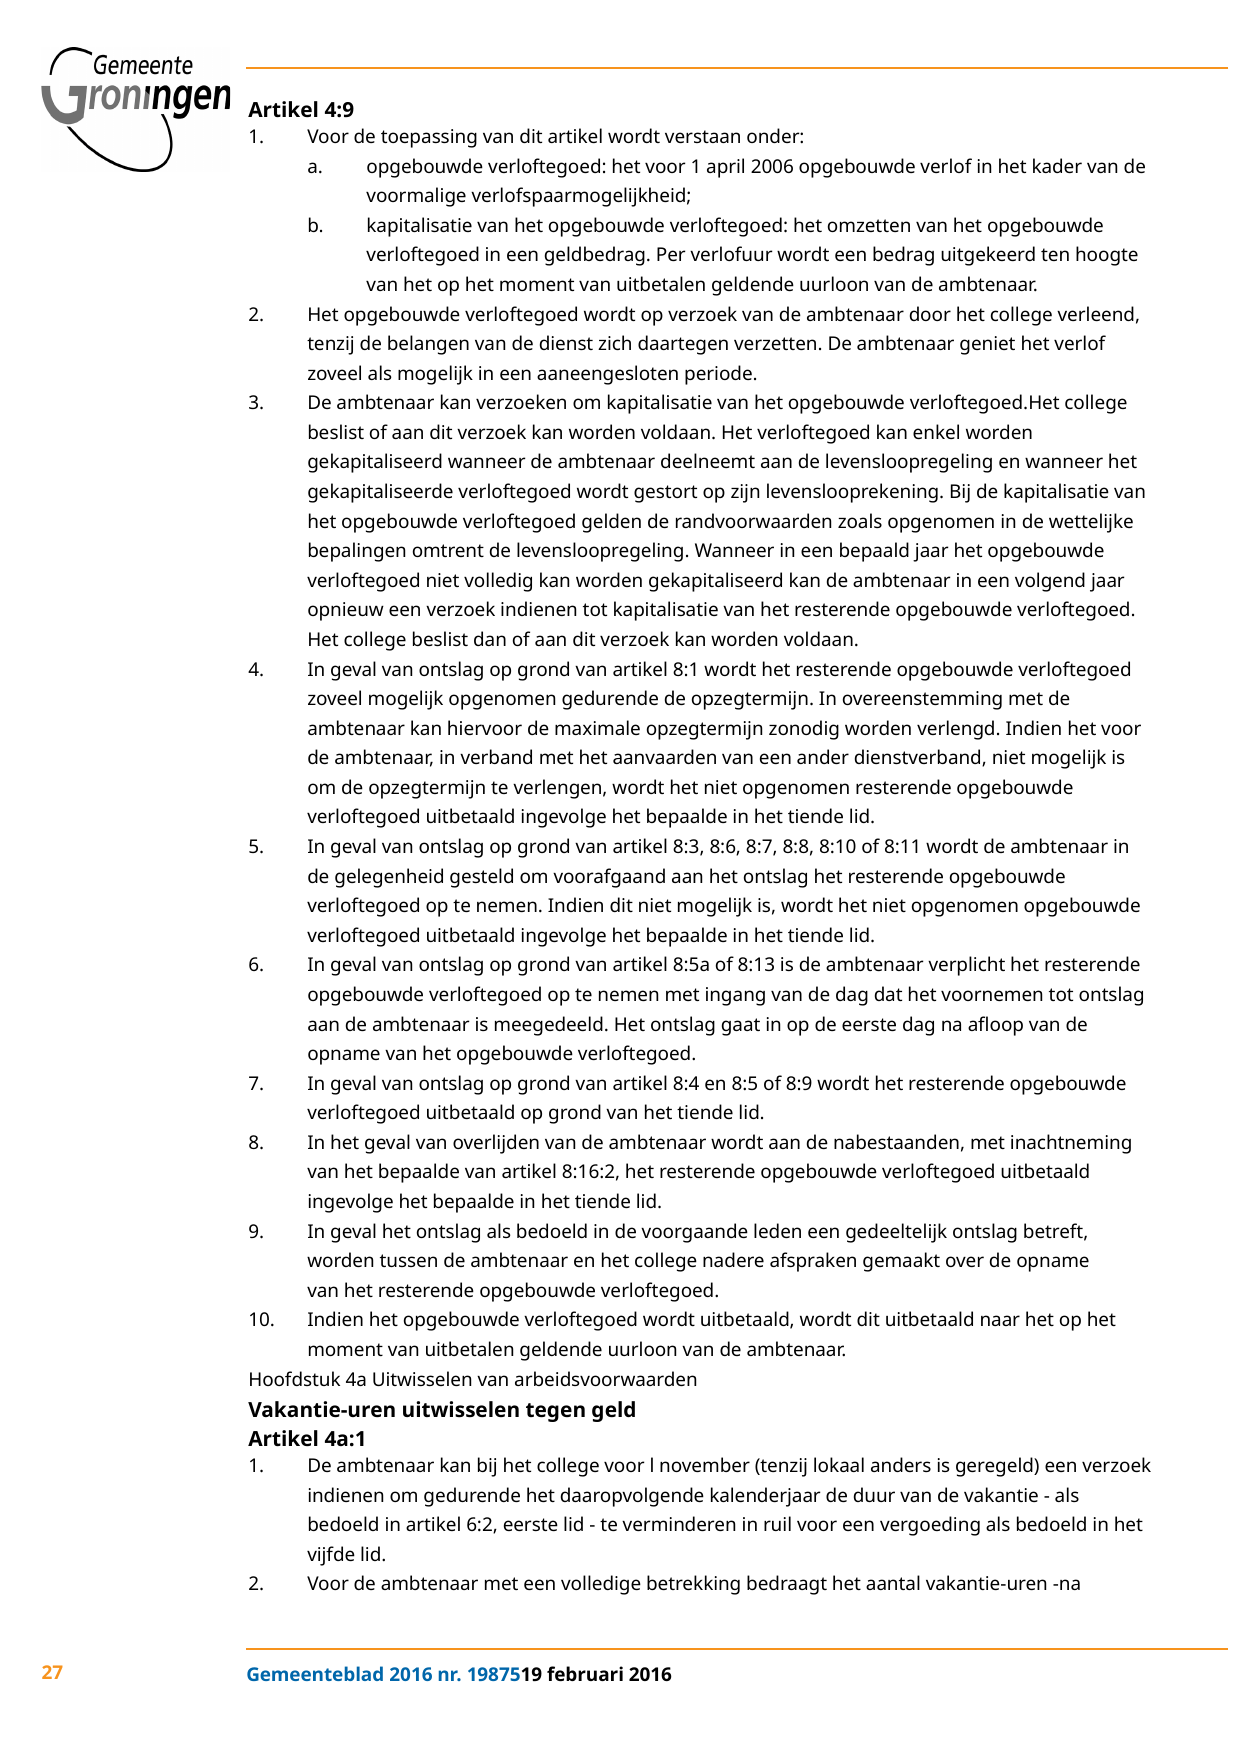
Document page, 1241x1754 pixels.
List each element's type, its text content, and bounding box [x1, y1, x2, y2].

list kapitalisatie van het opgebouwde verloftegoed: het omzetten van het opgebouwde verloftegoed in een geldbedrag. Per verlofuur wordt een bedrag uitgekeerd ten hoogte van het op het moment van uitbetalen geldende uurloon van de ambtenaar. [307, 212, 1152, 297]
text Hoofdstuk 4a Uitwisselen van arbeidsvoorwaarden [248, 1366, 1152, 1391]
text Artikel 4:9 [248, 95, 1152, 123]
list Voor de toepassing van dit artikel wordt verstaan onder: [248, 123, 1152, 149]
list In geval van ontslag op grond van artikel 8:1 wordt het resterende opgebouwde verloftegoed zoveel mogelijk opgenomen gedurende de opzegtermijn. In overeenstemming met de ambtenaar kan hiervoor de maximale opzegtermijn zonodig worden verlengd. Indien het voor de ambtenaar, in verband met het aanvaarden van een ander dienstverband, niet mogelijk is om de opzegtermijn te verlengen, wordt het niet opgenomen resterende opgebouwde verloftegoed uitbetaald ingevolge het bepaalde in het tiende lid. [248, 656, 1152, 829]
list In geval van ontslag op grond van artikel 8:3, 8:6, 8:7, 8:8, 8:10 of 8:11 wordt de ambtenaar in de gelegenheid gesteld om voorafgaand aan het ontslag het resterende opgebouwde verloftegoed op te nemen. Indien dit niet mogelijk is, wordt het niet opgenomen opgebouwde verloftegoed uitbetaald ingevolge het bepaalde in het tiende lid. [248, 833, 1152, 948]
list opgebouwde verloftegoed: het voor 1 april 2006 opgebouwde verlof in het kader van de voormalige verlofspaarmogelijkheid; [307, 153, 1152, 208]
list In geval van ontslag op grond van artikel 8:5a of 8:13 is de ambtenaar verplicht het resterende opgebouwde verloftegoed op te nemen met ingang van de dag dat het voornemen tot ontslag aan de ambtenaar is meegedeeld. Het ontslag gaat in op de eerste dag na afloop van de opname van het opgebouwde verloftegoed. [248, 952, 1152, 1066]
list De ambtenaar kan bij het college voor l november (tenzij lokaal anders is geregeld) een verzoek indienen om gedurende het daaropvolgende kalenderjaar de duur van de vakantie - als bedoeld in artikel 6:2, eerste lid - te verminderen in ruil voor een vergoeding als bedoeld in het vijfde lid. [248, 1452, 1152, 1567]
text Artikel 4a:1 [248, 1424, 1152, 1452]
list In geval het ontslag als bedoeld in de voorgaande leden een gedeeltelijk ontslag betreft, worden tussen de ambtenaar en het college nadere afspraken gemaakt over de opname van het resterende opgebouwde verloftegoed. [248, 1218, 1152, 1303]
list Het opgebouwde verloftegoed wordt op verzoek van de ambtenaar door het college verleend, tenzij de belangen van de dienst zich daartegen verzetten. De ambtenaar geniet het verlof zoveel als mogelijk in een aaneengesloten periode. [248, 301, 1152, 386]
text Vakantie-uren uitwisselen tegen geld [248, 1395, 1152, 1424]
picture [41, 47, 231, 172]
list Voor de ambtenaar met een volledige betrekking bedraagt het aantal vakantie-uren -na [248, 1571, 1152, 1596]
list In geval van ontslag op grond van artikel 8:4 en 8:5 of 8:9 wordt het resterende opgebouwde verloftegoed uitbetaald op grond van het tiende lid. [248, 1070, 1152, 1125]
list Indien het opgebouwde verloftegoed wordt uitbetaald, wordt dit uitbetaald naar het op het moment van uitbetalen geldende uurloon van de ambtenaar. [248, 1307, 1152, 1362]
list In het geval van overlijden van de ambtenaar wordt aan de nabestaanden, met inachtneming van het bepaalde van artikel 8:16:2, het resterende opgebouwde verloftegoed uitbetaald ingevolge het bepaalde in het tiende lid. [248, 1129, 1152, 1214]
list De ambtenaar kan verzoeken om kapitalisatie van het opgebouwde verloftegoed.Het college beslist of aan dit verzoek kan worden voldaan. Het verloftegoed kan enkel worden gekapitaliseerd wanneer de ambtenaar deelneemt aan de levensloopregeling en wanneer het gekapitaliseerde verloftegoed wordt gestort op zijn levenslooprekening. Bij de kapitalisatie van het opgebouwde verloftegoed gelden de randvoorwaarden zoals opgenomen in de wettelijke bepalingen omtrent de levensloopregeling. Wanneer in een bepaald jaar het opgebouwde verloftegoed niet volledig kan worden gekapitaliseerd kan de ambtenaar in een volgend jaar opnieuw een verzoek indienen tot kapitalisatie van het resterende opgebouwde verloftegoed. Het college beslist dan of aan dit verzoek kan worden voldaan. [248, 389, 1152, 652]
